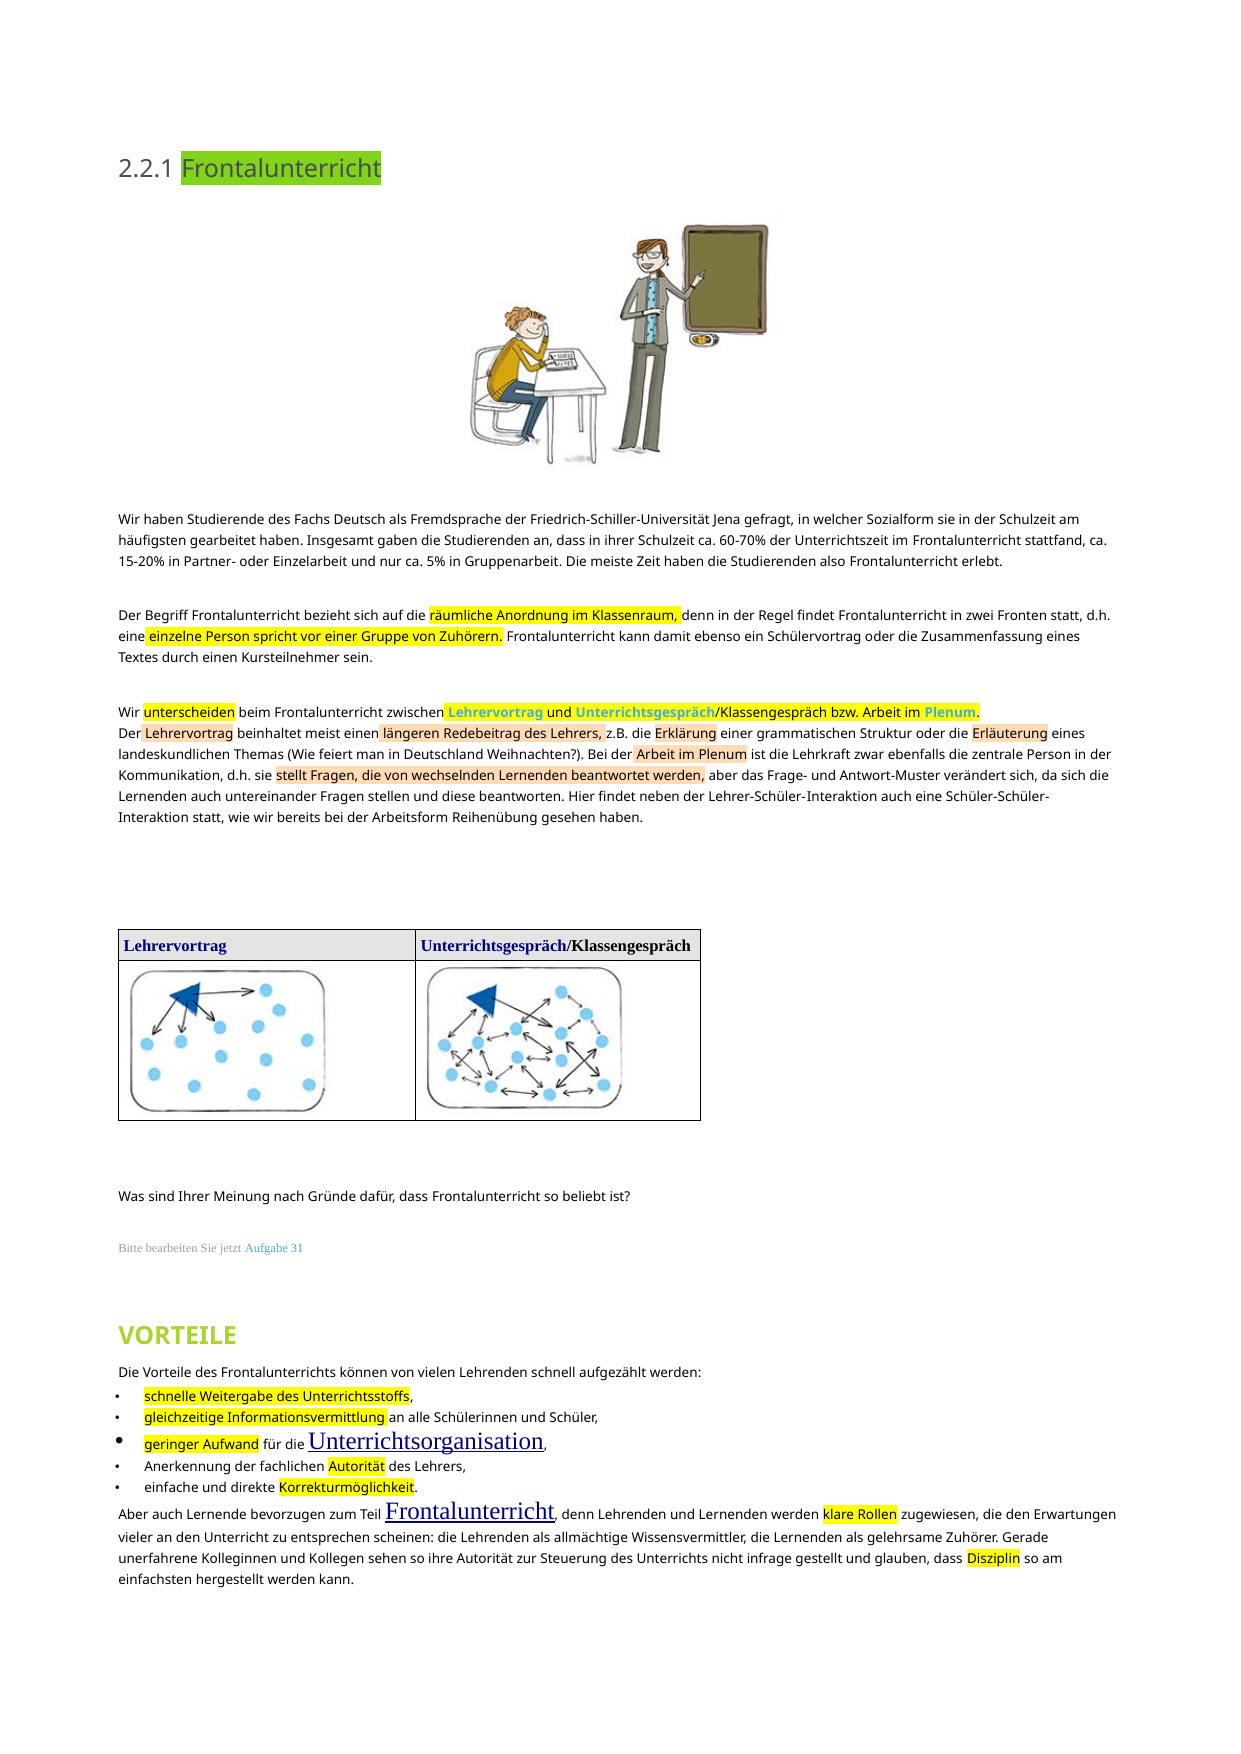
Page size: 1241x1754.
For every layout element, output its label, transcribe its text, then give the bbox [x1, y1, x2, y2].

text Was sind Ihrer Meinung nach Gründe dafür, dass Frontalunterricht so beliebt ist? [118, 1187, 1122, 1205]
picture [123, 965, 332, 1116]
list gleichzeitige Informationsvermittlung an alle Schülerinnen und Schüler, [118, 1405, 1122, 1426]
table_header Unterrichtsgespräch/Klassengespräch [416, 930, 700, 960]
picture [420, 965, 629, 1116]
text Bitte bearbeiten Sie jetzt Aufgabe 31 [118, 1241, 1122, 1255]
text Die Vorteile des Frontalunterrichts können von vielen Lehrenden schnell aufgezählt werden: [118, 1363, 1122, 1382]
list schnelle Weitergabe des Unterrichtsstoffs, [118, 1384, 1122, 1405]
text Wir unterscheiden beim Frontalunterricht zwischen Lehrervortrag und Unterrichtsgespräch/Klassengespräch bzw. Arbeit im Plenum. Der Lehrervortrag beinhaltet meist einen längeren Redebeitrag des Lehrers, z.B. die Erklärung einer grammatischen Struktur oder die Erläuterung eines landeskundlichen Themas (Wie feiert man in Deutschland Weihnachten?). Bei der Arbeit im Plenum ist die Lehrkraft zwar ebenfalls die zentrale Person in der Kommunikation, d.h. sie stellt Fragen, die von wechselnden Lernenden beantwortet werden, aber das Frage- und Antwort-Muster verändert sich, da sich die Lernenden auch untereinander Fragen stellen und diese beantworten. Hier findet neben der Lehrer-Schüler-Interaktion auch eine Schüler-Schüler-Interaktion statt, wie wir bereits bei der Arbeitsform Reihenübung gesehen haben. [118, 703, 1122, 827]
subtitle VORTEILE [118, 1318, 1122, 1352]
text Aber auch Lernende bevorzugen zum Teil Frontalunterricht, denn Lehrenden und Lernenden werden klare Rollen zugewiesen, die den Erwartungen vieler an den Unterricht zu entsprechen scheinen: die Lehrenden als allmächtige Wissensvermittler, die Lernenden als gelehrsame Zuhörer. Gerade unerfahrene Kolleginnen und Kollegen sehen so ihre Autorität zur Steuerung des Unterrichts nicht infrage gestellt und glauben, dass Disziplin so am einfachsten hergestellt werden kann. [118, 1496, 1122, 1589]
text Wir haben Studierende des Fachs Deutsch als Fremdsprache der Friedrich-Schiller-Universität Jena gefragt, in welcher Sozialform sie in der Schulzeit am häufigsten gearbeitet haben. Insgesamt gaben die Studierenden an, dass in ihrer Schulzeit ca. 60-70% der Unterrichtszeit im Frontalunterricht stattfand, ca. 15-20% in Partner- oder Einzelarbeit und nur ca. 5% in Gruppenarbeit. Die meiste Zeit haben die Studierenden also Frontalunterricht erlebt. [118, 510, 1122, 570]
table_cell [119, 961, 415, 1120]
list Anerkennung der fachlichen Autorität des Lehrers, [118, 1455, 1122, 1476]
text Der Begriff Frontalunterricht bezieht sich auf die räumliche Anordnung im Klassenraum, denn in der Regel findet Frontalunterricht in zwei Fronten statt, d.h. eine einzelne Person spricht vor einer Gruppe von Zuhörern. Frontalunterricht kann damit ebenso ein Schülervortrag oder die Zusammenfassung eines Textes durch einen Kursteilnehmer sein. [118, 606, 1122, 667]
table_cell [416, 961, 700, 1120]
picture [463, 218, 777, 473]
list einfache und direkte Korrekturmöglichkeit. [118, 1476, 1122, 1496]
subtitle 2.2.1 Frontalunterricht [118, 151, 1122, 185]
table_header Lehrervortrag [119, 930, 415, 960]
list geringer Aufwand für die Unterrichtsorganisation, [118, 1426, 1122, 1455]
